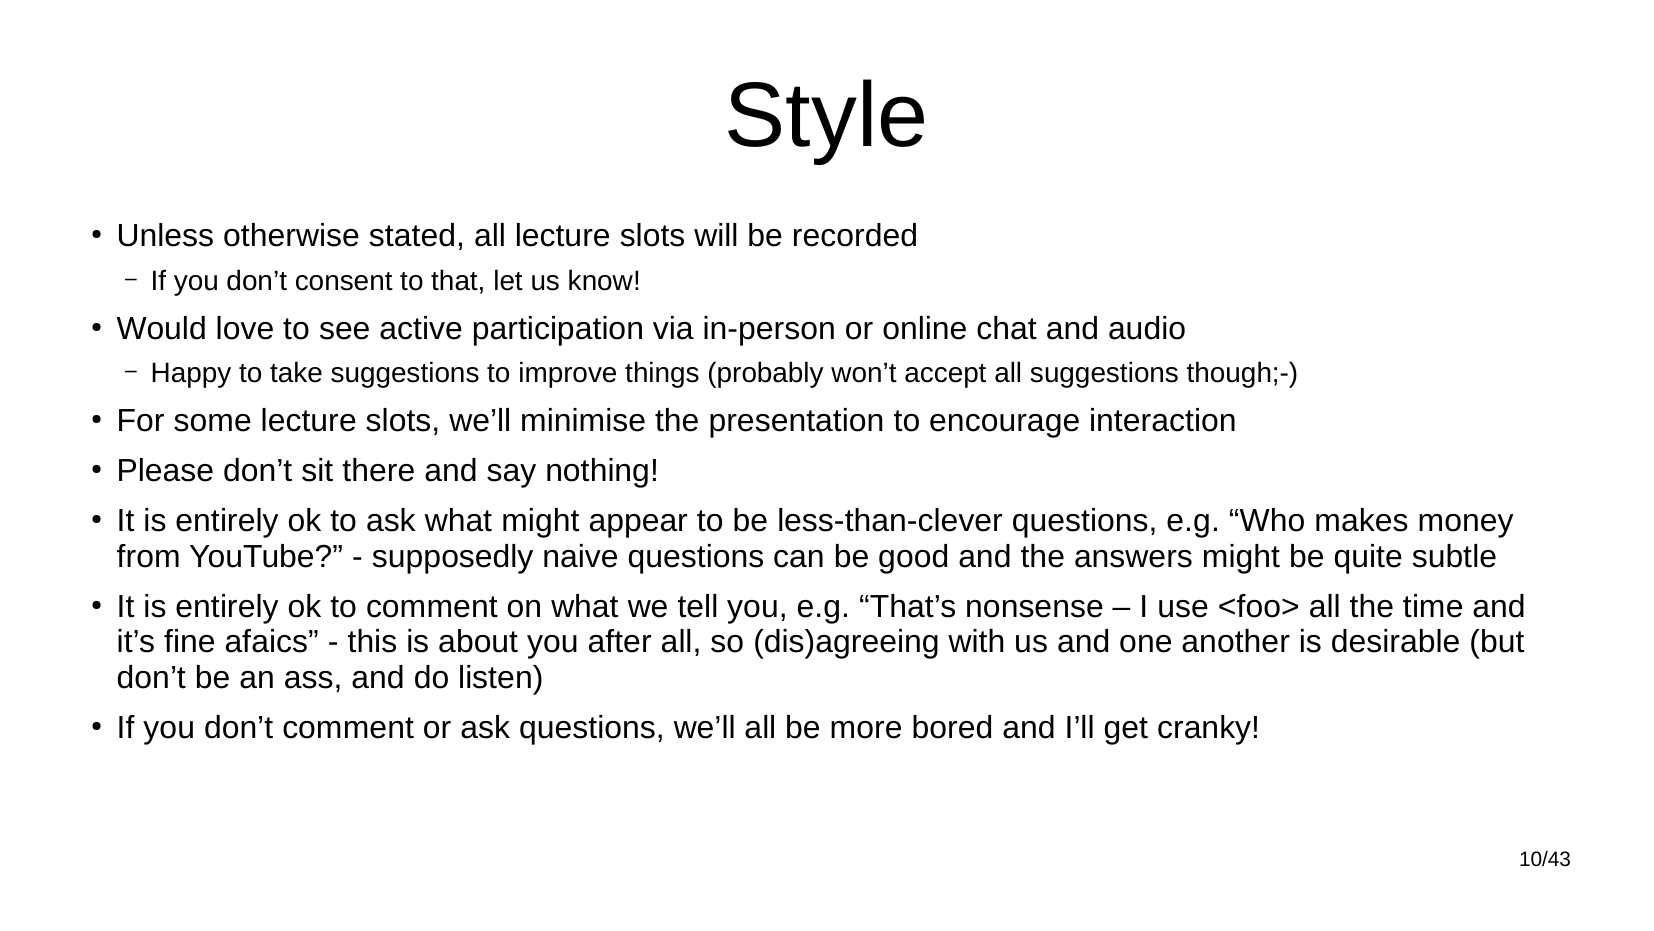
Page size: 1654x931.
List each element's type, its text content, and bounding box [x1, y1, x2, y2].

list Unless otherwise stated, all lecture slots will be recorded If you don’t consent to that, let us know! Would love to see active participation via in-person or online chat and audio Happy to take suggestions to improve things (probably won’t accept all suggestions though;-) For some lecture slots, we’ll minimise the presentation to encourage interaction Please don’t sit there and say nothing! It is entirely ok to ask what might appear to be less-than-clever questions, e.g. “Who makes money from YouTube?” - supposedly naive questions can be good and the answers might be quite subtle It is entirely ok to comment on what we tell you, e.g. “That’s nonsense – I use <foo> all the time and it’s fine afaics” - this is about you after all, so (dis)agreeing with us and one another is desirable (but don’t be an ass, and do listen) If you don’t comment or ask questions, we’ll all be more bored and I’ll get cranky! [82, 217, 1571, 758]
title Style [82, 37, 1571, 193]
